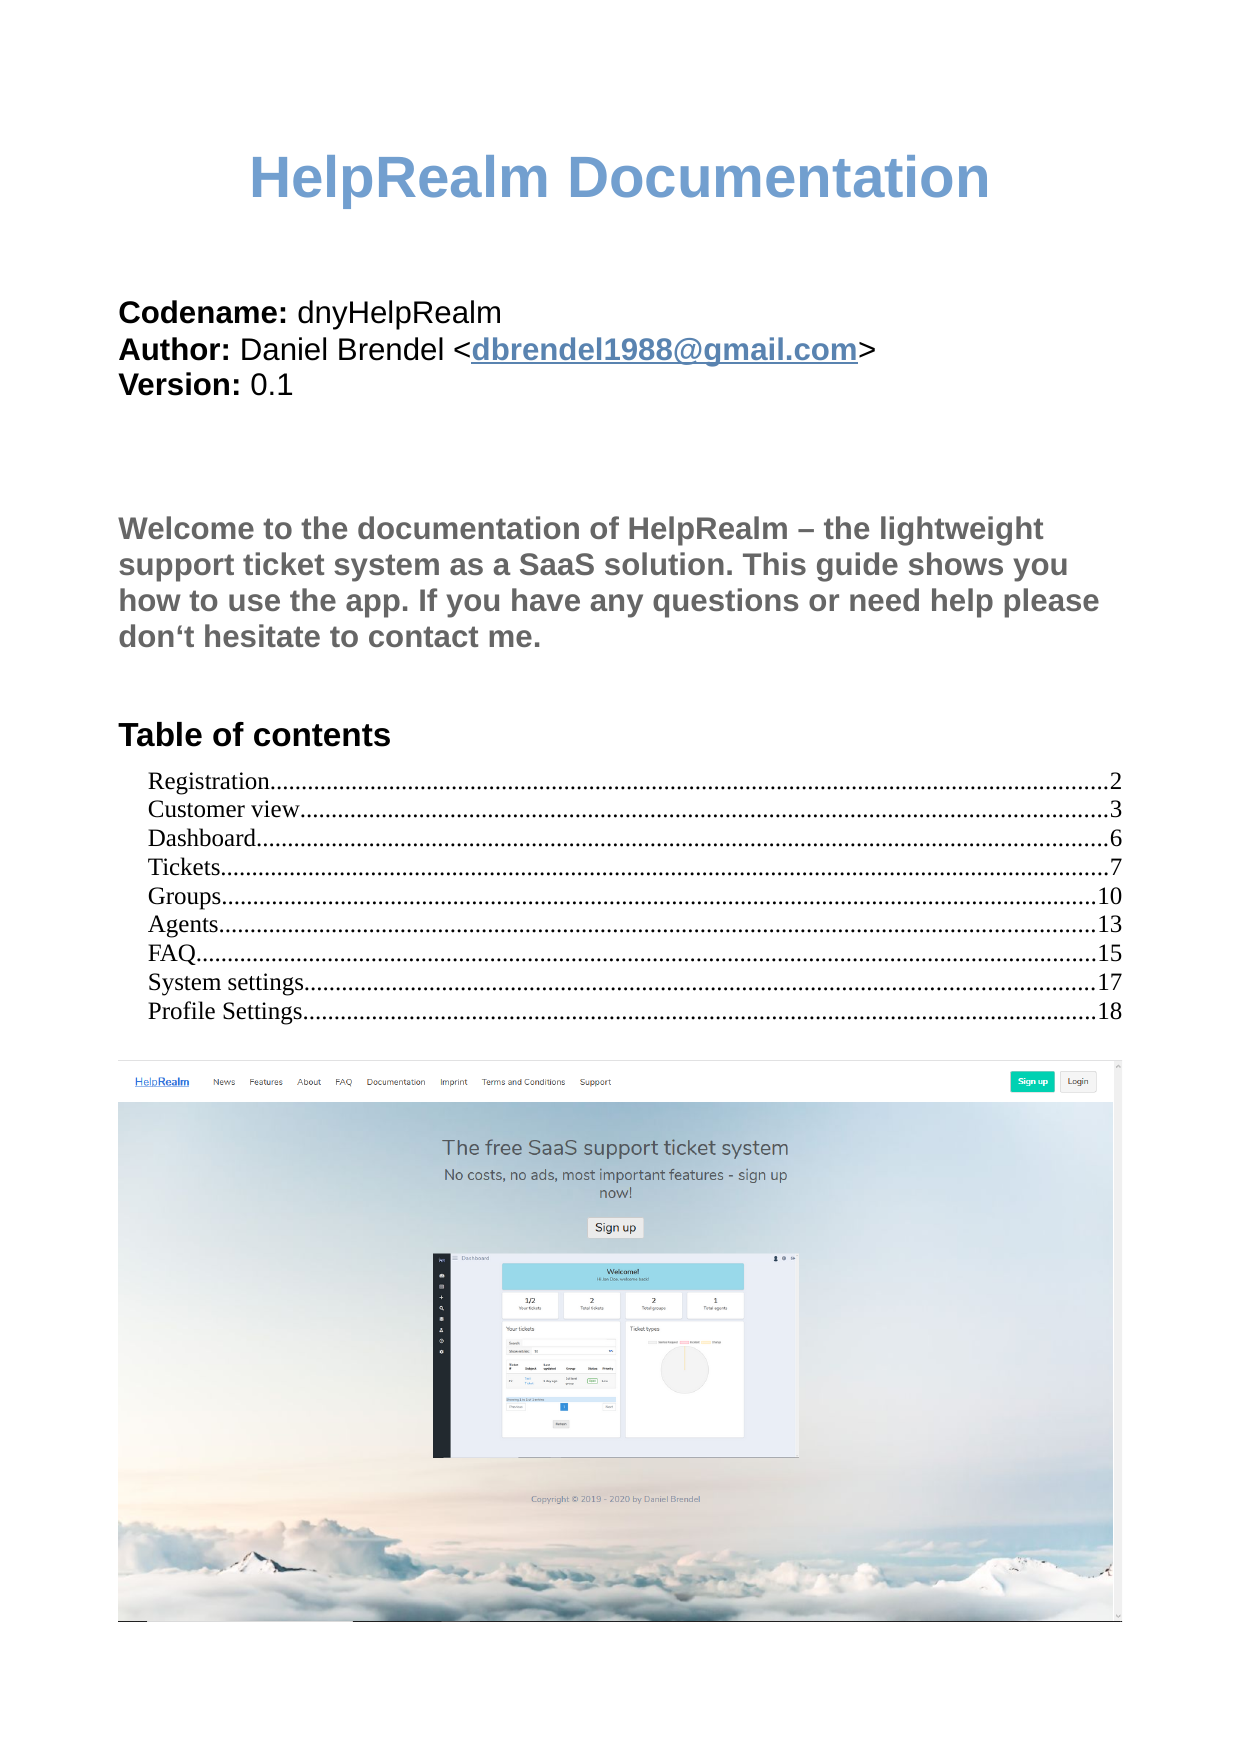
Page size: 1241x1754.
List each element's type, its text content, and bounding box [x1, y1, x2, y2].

text Registration 2 [148, 766, 1122, 794]
text Profile Settings 18 [148, 996, 1122, 1024]
title HelpRealm Documentation [118, 143, 1122, 210]
text Version: 0.1 [118, 366, 1122, 402]
text Groups 10 [148, 881, 1122, 909]
text Author: Daniel Brendel <dbrendel1988@gmail.com> [118, 331, 1122, 366]
text Agents 13 [148, 909, 1122, 938]
text Customer view 3 [148, 794, 1122, 823]
text Welcome to the documentation of HelpRealm – the lightweight support ticket system as a SaaS solution. This guide shows you how to use the app. If you have any questions or need help please don‘t hesitate to contact me. [118, 510, 1122, 654]
text Tickets 7 [148, 852, 1122, 881]
text Codename: dnyHelpRealm [118, 294, 1122, 331]
picture [118, 1060, 1123, 1622]
text Dashboard 6 [148, 823, 1122, 852]
subtitle Table of contents [118, 715, 1122, 753]
text FAQ 15 [148, 938, 1122, 967]
text System settings 17 [148, 967, 1122, 996]
